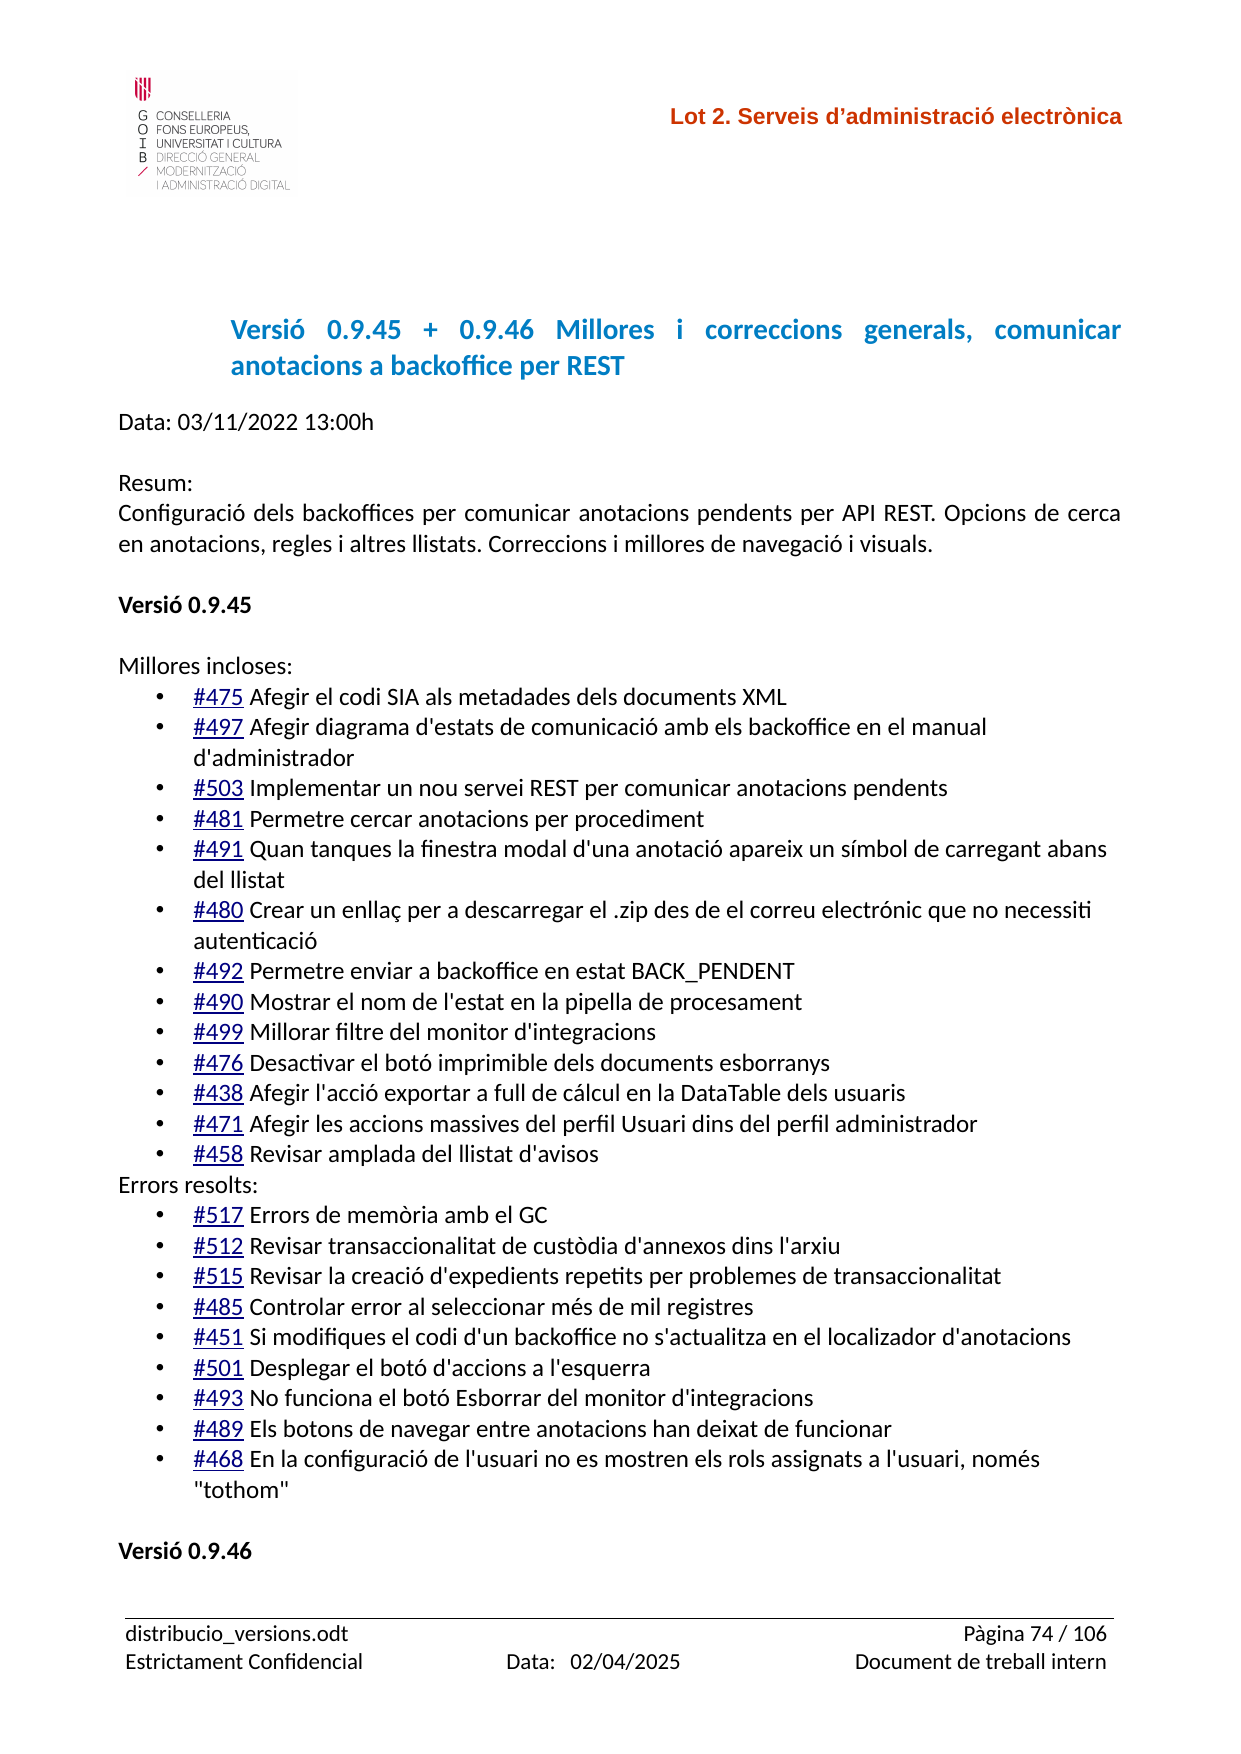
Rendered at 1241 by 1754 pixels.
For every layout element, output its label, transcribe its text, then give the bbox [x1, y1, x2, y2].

list #492 Permetre enviar a backoffice en estat BACK_PENDENT [156, 955, 1122, 986]
list #493 No funciona el botó Esborrar del monitor d'integracions [156, 1383, 1122, 1413]
list #451 Si modifiques el codi d'un backoffice no s'actualitza en el localizador d'anotacions [156, 1322, 1122, 1352]
subtitle Versió 0.9.45 + 0.9.46 Millores i correccions generals, comunicar anotacions a backoffice per REST [153, 311, 1122, 382]
list #480 Crear un enllaç per a descarregar el .zip des de el correu electrónic que no necessiti autenticació [156, 894, 1122, 955]
list #503 Implementar un nou servei REST per comunicar anotacions pendents [156, 772, 1122, 803]
list #491 Quan tanques la finestra modal d'una anotació apareix un símbol de carregant abans del llistat [156, 833, 1122, 894]
list #481 Permetre cercar anotacions per procediment [156, 803, 1122, 833]
list #476 Desactivar el botó imprimible dels documents esborranys [156, 1047, 1122, 1077]
text Configuració dels backoffices per comunicar anotacions pendents per API REST. Opcions de cerca en anotacions, regles i altres llistats. Correccions i millores de navegació i visuals. [118, 497, 1122, 558]
list #515 Revisar la creació d'expedients repetits per problemes de transaccionalitat [156, 1261, 1122, 1291]
list #468 En la configuració de l'usuari no es mostren els rols assignats a l'usuari, només "tothom" [156, 1444, 1122, 1505]
list #489 Els botons de navegar entre anotacions han deixat de funcionar [156, 1413, 1122, 1444]
list #517 Errors de memòria amb el GC [156, 1199, 1122, 1230]
list #458 Revisar amplada del llistat d'avisos [156, 1138, 1122, 1169]
text Errors resolts: [118, 1169, 1122, 1199]
list #438 Afegir l'acció exportar a full de cálcul en la DataTable dels usuaris [156, 1077, 1122, 1108]
text Versió 0.9.45 [118, 589, 1122, 619]
text Millores incloses: [118, 650, 1122, 681]
text Versió 0.9.46 [118, 1535, 1122, 1566]
list #485 Controlar error al seleccionar més de mil registres [156, 1291, 1122, 1322]
text Data: 03/11/2022 13:00h [118, 406, 1122, 436]
list #471 Afegir les accions massives del perfil Usuari dins del perfil administrador [156, 1108, 1122, 1138]
list #497 Afegir diagrama d'estats de comunicació amb els backoffice en el manual d'administrador [156, 711, 1122, 772]
text Resum: [118, 467, 1122, 497]
list #475 Afegir el codi SIA als metadades dels documents XML [156, 681, 1122, 711]
list #490 Mostrar el nom de l'estat en la pipella de procesament [156, 986, 1122, 1016]
list #501 Desplegar el botó d'accions a l'esquerra [156, 1352, 1122, 1383]
list #512 Revisar transaccionalitat de custòdia d'annexos dins l'arxiu [156, 1230, 1122, 1261]
list #499 Millorar filtre del monitor d'integracions [156, 1016, 1122, 1047]
picture [126, 70, 299, 197]
